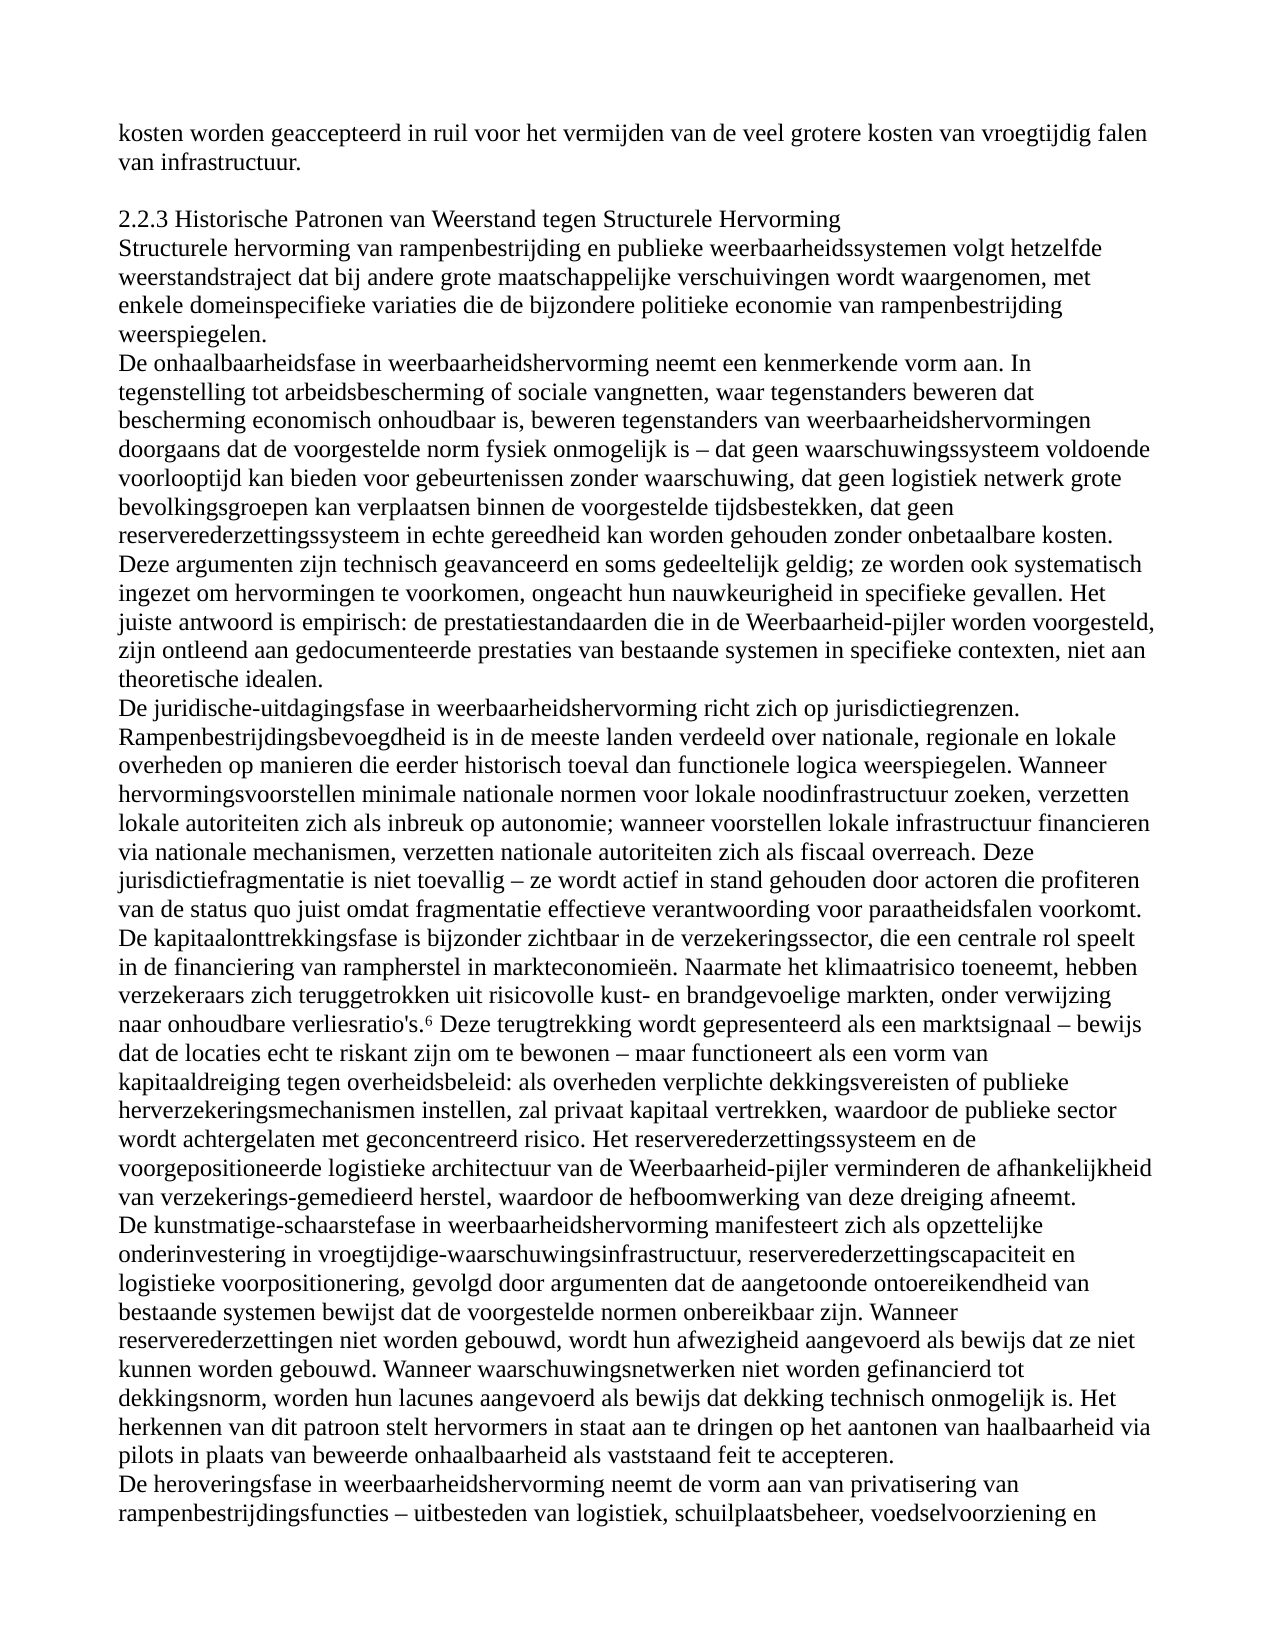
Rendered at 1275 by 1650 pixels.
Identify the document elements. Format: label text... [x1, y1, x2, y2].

text De heroveringsfase in weerbaarheidshervorming neemt de vorm aan van privatisering van rampenbestrijdingsfuncties – uitbesteden van logistiek, schuilplaatsbeheer, voedselvoorziening en [118, 1469, 1157, 1527]
text De kunstmatige-schaarstefase in weerbaarheidshervorming manifesteert zich als opzettelijke onderinvestering in vroegtijdige-waarschuwingsinfrastructuur, reserverederzettingscapaciteit en logistieke voorpositionering, gevolgd door argumenten dat de aangetoonde ontoereikendheid van bestaande systemen bewijst dat de voorgestelde normen onbereikbaar zijn. Wanneer reserverederzettingen niet worden gebouwd, wordt hun afwezigheid aangevoerd als bewijs dat ze niet kunnen worden gebouwd. Wanneer waarschuwingsnetwerken niet worden gefinancierd tot dekkingsnorm, worden hun lacunes aangevoerd als bewijs dat dekking technisch onmogelijk is. Het herkennen van dit patroon stelt hervormers in staat aan te dringen op het aantonen van haalbaarheid via pilots in plaats van beweerde onhaalbaarheid als vaststaand feit te accepteren. [118, 1211, 1157, 1469]
text 2.2.3 Historische Patronen van Weerstand tegen Structurele Hervorming [118, 204, 1157, 233]
text kosten worden geaccepteerd in ruil voor het vermijden van de veel grotere kosten van vroegtijdig falen van infrastructuur. [118, 118, 1157, 176]
text De onhaalbaarheidsfase in weerbaarheidshervorming neemt een kenmerkende vorm aan. In tegenstelling tot arbeidsbescherming of sociale vangnetten, waar tegenstanders beweren dat bescherming economisch onhoudbaar is, beweren tegenstanders van weerbaarheidshervormingen doorgaans dat de voorgestelde norm fysiek onmogelijk is – dat geen waarschuwingssysteem voldoende voorlooptijd kan bieden voor gebeurtenissen zonder waarschuwing, dat geen logistiek netwerk grote bevolkingsgroepen kan verplaatsen binnen de voorgestelde tijdsbestekken, dat geen reserverederzettingssysteem in echte gereedheid kan worden gehouden zonder onbetaalbare kosten. Deze argumenten zijn technisch geavanceerd en soms gedeeltelijk geldig; ze worden ook systematisch ingezet om hervormingen te voorkomen, ongeacht hun nauwkeurigheid in specifieke gevallen. Het juiste antwoord is empirisch: de prestatiestandaarden die in de Weerbaarheid-pijler worden voorgesteld, zijn ontleend aan gedocumenteerde prestaties van bestaande systemen in specifieke contexten, niet aan theoretische idealen. [118, 348, 1157, 693]
text Structurele hervorming van rampenbestrijding en publieke weerbaarheidssystemen volgt hetzelfde weerstandstraject dat bij andere grote maatschappelijke verschuivingen wordt waargenomen, met enkele domeinspecifieke variaties die de bijzondere politieke economie van rampenbestrijding weerspiegelen. [118, 233, 1157, 348]
text De kapitaalonttrekkingsfase is bijzonder zichtbaar in de verzekeringssector, die een centrale rol speelt in de financiering van rampherstel in markteconomieën. Naarmate het klimaatrisico toeneemt, hebben verzekeraars zich teruggetrokken uit risicovolle kust- en brandgevoelige markten, onder verwijzing naar onhoudbare verliesratio's.⁶ Deze terugtrekking wordt gepresenteerd als een marktsignaal – bewijs dat de locaties echt te riskant zijn om te bewonen – maar functioneert als een vorm van kapitaaldreiging tegen overheidsbeleid: als overheden verplichte dekkingsvereisten of publieke herverzekeringsmechanismen instellen, zal privaat kapitaal vertrekken, waardoor de publieke sector wordt achtergelaten met geconcentreerd risico. Het reserverederzettingssysteem en de voorgepositioneerde logistieke architectuur van de Weerbaarheid-pijler verminderen de afhankelijkheid van verzekerings-gemedieerd herstel, waardoor de hefboomwerking van deze dreiging afneemt. [118, 923, 1157, 1211]
text De juridische-uitdagingsfase in weerbaarheidshervorming richt zich op jurisdictiegrenzen. Rampenbestrijdingsbevoegdheid is in de meeste landen verdeeld over nationale, regionale en lokale overheden op manieren die eerder historisch toeval dan functionele logica weerspiegelen. Wanneer hervormingsvoorstellen minimale nationale normen voor lokale noodinfrastructuur zoeken, verzetten lokale autoriteiten zich als inbreuk op autonomie; wanneer voorstellen lokale infrastructuur financieren via nationale mechanismen, verzetten nationale autoriteiten zich als fiscaal overreach. Deze jurisdictiefragmentatie is niet toevallig – ze wordt actief in stand gehouden door actoren die profiteren van de status quo juist omdat fragmentatie effectieve verantwoording voor paraatheidsfalen voorkomt. [118, 693, 1157, 923]
